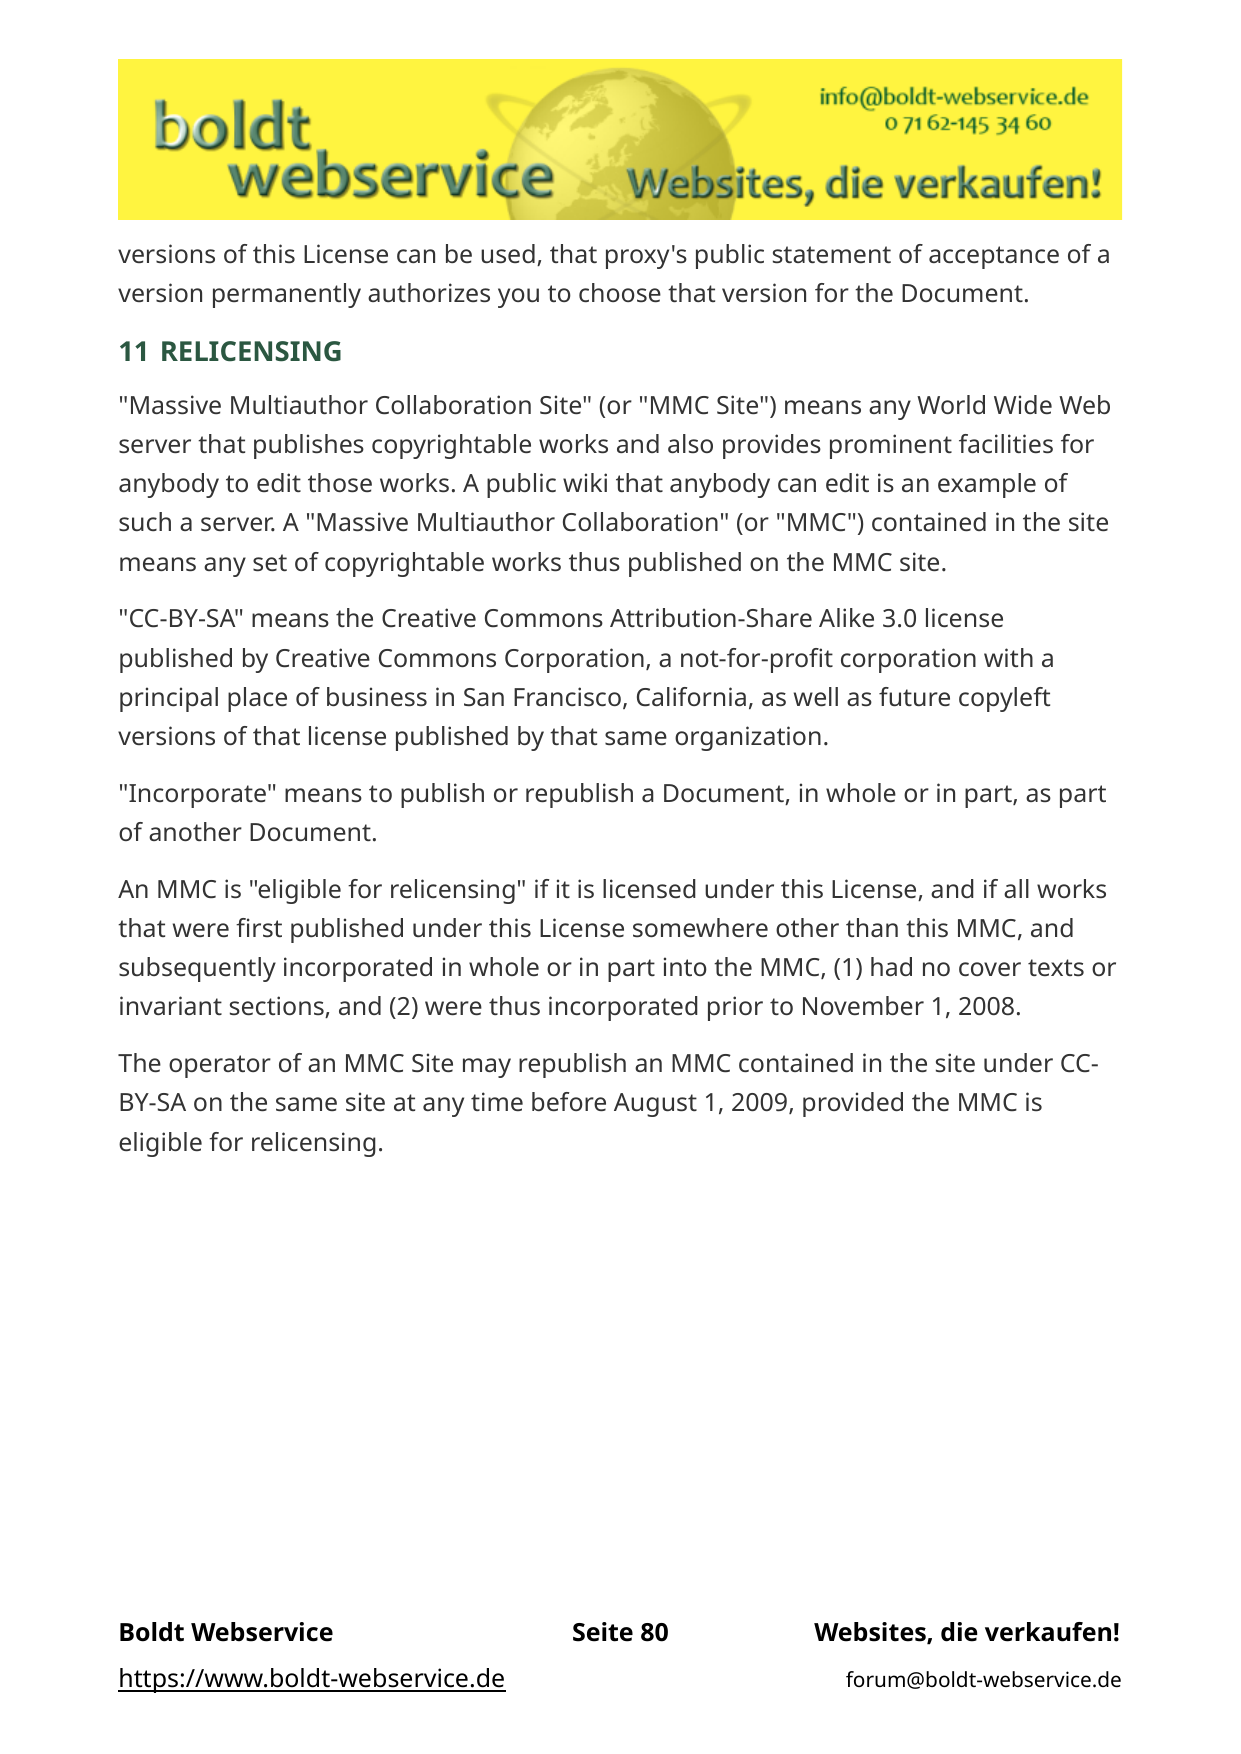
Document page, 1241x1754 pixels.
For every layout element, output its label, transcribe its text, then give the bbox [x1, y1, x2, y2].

text An MMC is "eligible for relicensing" if it is licensed under this License, and if all works that were first published under this License somewhere other than this MMC, and subsequently incorporated in whole or in part into the MMC, (1) had no cover texts or invariant sections, and (2) were thus incorporated prior to November 1, 2008. [118, 871, 1122, 1023]
text versions of this License can be used, that proxy's public statement of acceptance of a version permanently authorizes you to choose that version for the Document. [118, 236, 1122, 309]
text "CC-BY-SA" means the Creative Commons Attribution-Share Alike 3.0 license published by Creative Commons Corporation, a not-for-profit corporation with a principal place of business in San Francisco, California, as well as future copyleft versions of that license published by that same organization. [118, 601, 1122, 753]
picture [118, 59, 1123, 220]
text "Massive Multiauthor Collaboration Site" (or "MMC Site") means any World Wide Web server that publishes copyrightable works and also provides prominent facilities for anybody to edit those works. A public wiki that anybody can edit is an example of such a server. A "Massive Multiauthor Collaboration" (or "MMC") contained in the site means any set of copyrightable works thus published on the MMC site. [118, 387, 1122, 578]
text "Incorporate" means to publish or republish a Document, in whole or in part, as part of another Document. [118, 775, 1122, 849]
text The operator of an MMC Site may republish an MMC contained in the site under CC-BY-SA on the same site at any time before August 1, 2009, provided the MMC is eligible for relicensing. [118, 1046, 1122, 1158]
subtitle RELICENSING [118, 332, 1122, 370]
